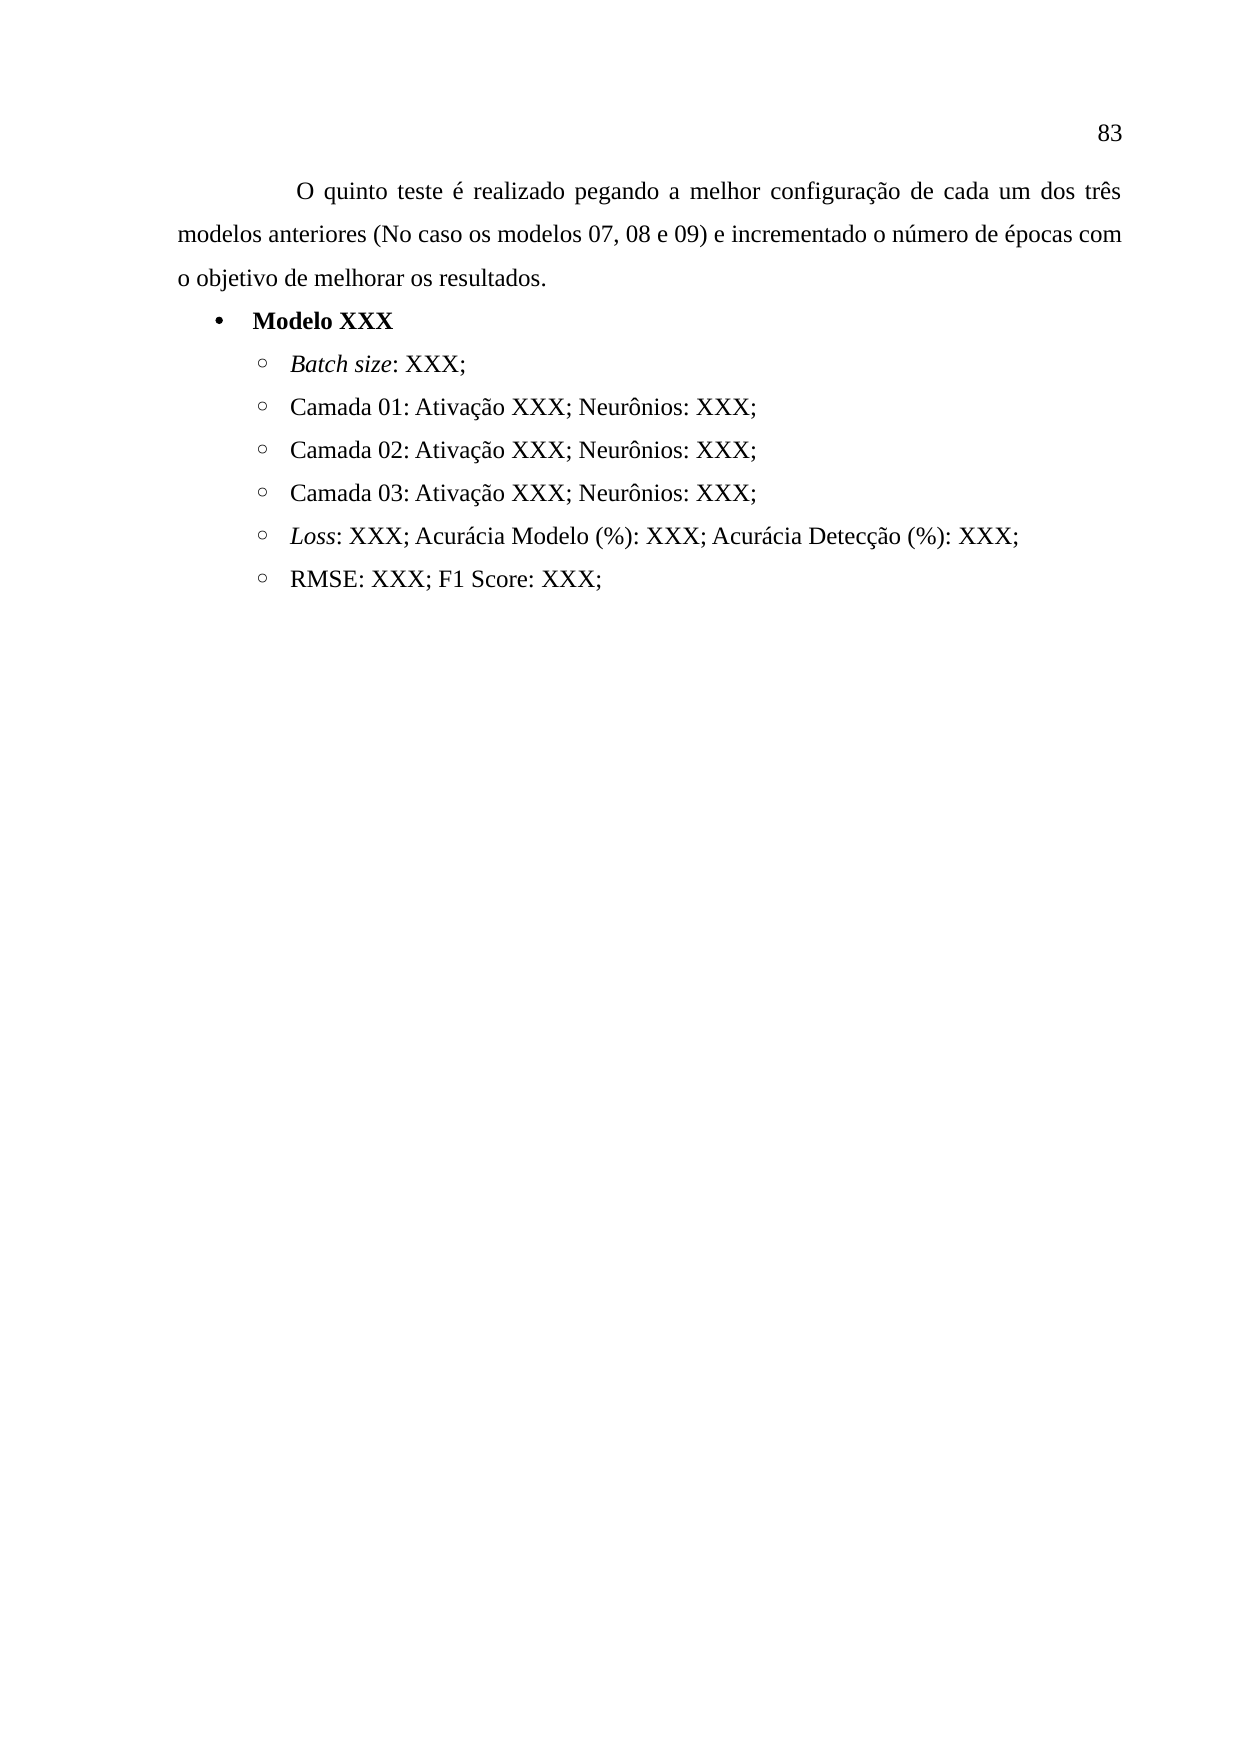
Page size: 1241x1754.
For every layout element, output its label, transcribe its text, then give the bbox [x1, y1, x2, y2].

list Loss: XXX; Acurácia Modelo (%): XXX; Acurácia Detecção (%): XXX; [252, 521, 1122, 550]
list RMSE: XXX; F1 Score: XXX; [252, 564, 1122, 593]
list Camada 01: Ativação XXX; Neurônios: XXX; [252, 392, 1122, 421]
list Camada 02: Ativação XXX; Neurônios: XXX; [252, 435, 1122, 464]
list Camada 03: Ativação XXX; Neurônios: XXX; [252, 478, 1122, 507]
list Batch size: XXX; [252, 349, 1122, 378]
text O quinto teste é realizado pegando a melhor configuração de cada um dos três modelos anteriores (No caso os modelos 07, 08 e 09) e incrementado o número de épocas com o objetivo de melhorar os resultados. [177, 176, 1122, 291]
list Modelo XXX [215, 306, 1122, 334]
